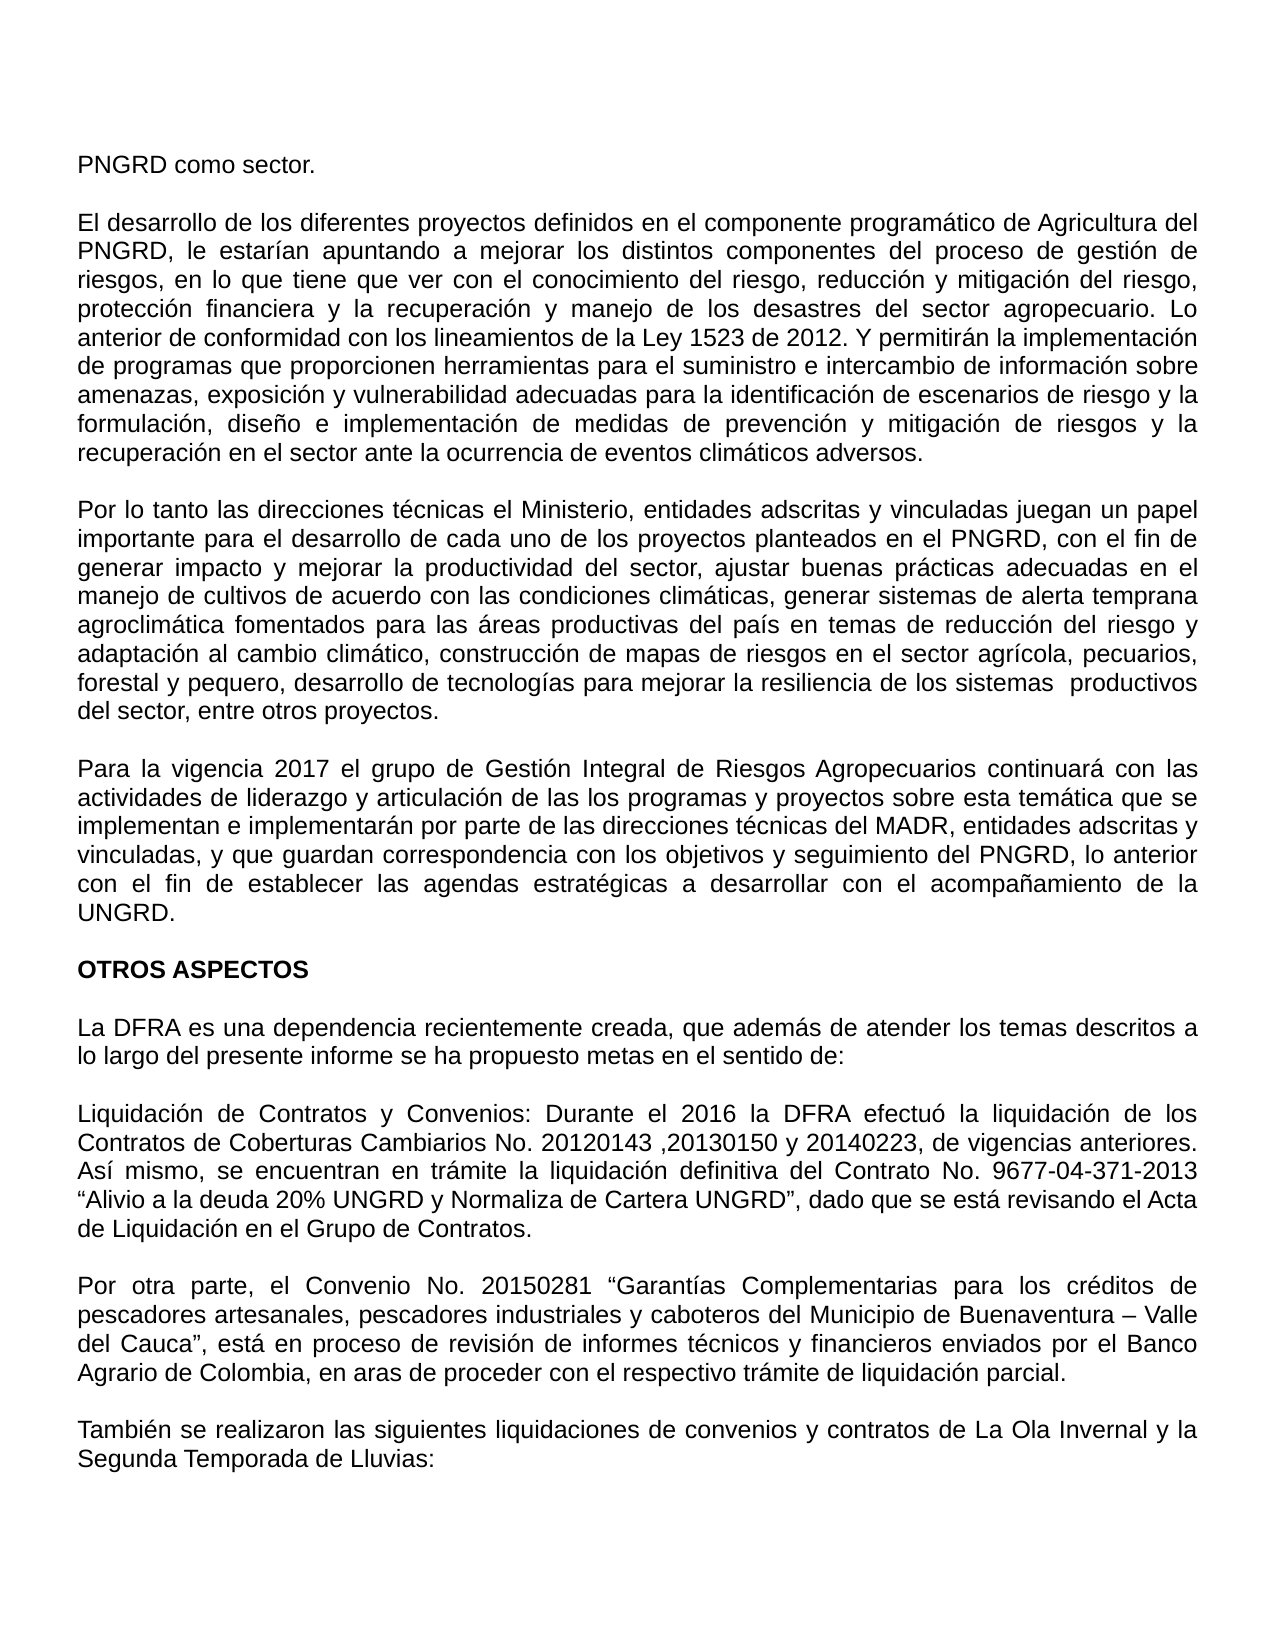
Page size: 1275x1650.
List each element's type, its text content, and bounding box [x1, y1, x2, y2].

text Por lo tanto las direcciones técnicas el Ministerio, entidades adscritas y vinculadas juegan un papel importante para el desarrollo de cada uno de los proyectos planteados en el PNGRD, con el fin de generar impacto y mejorar la productividad del sector, ajustar buenas prácticas adecuadas en el manejo de cultivos de acuerdo con las condiciones climáticas, generar sistemas de alerta temprana agroclimática fomentados para las áreas productivas del país en temas de reducción del riesgo y adaptación al cambio climático, construcción de mapas de riesgos en el sector agrícola, pecuarios, forestal y pequero, desarrollo de tecnologías para mejorar la resiliencia de los sistemas productivos del sector, entre otros proyectos. [77, 495, 1200, 725]
text PNGRD como sector. [77, 150, 1200, 179]
text El desarrollo de los diferentes proyectos definidos en el componente programático de Agricultura del PNGRD, le estarían apuntando a mejorar los distintos componentes del proceso de gestión de riesgos, en lo que tiene que ver con el conocimiento del riesgo, reducción y mitigación del riesgo, protección financiera y la recuperación y manejo de los desastres del sector agropecuario. Lo anterior de conformidad con los lineamientos de la Ley 1523 de 2012. Y permitirán la implementación de programas que proporcionen herramientas para el suministro e intercambio de información sobre amenazas, exposición y vulnerabilidad adecuadas para la identificación de escenarios de riesgo y la formulación, diseño e implementación de medidas de prevención y mitigación de riesgos y la recuperación en el sector ante la ocurrencia de eventos climáticos adversos. [77, 207, 1200, 466]
text OTROS ASPECTOS [77, 955, 1200, 984]
text La DFRA es una dependencia recientemente creada, que además de atender los temas descritos a lo largo del presente informe se ha propuesto metas en el sentido de: [77, 1012, 1200, 1070]
text Liquidación de Contratos y Convenios: Durante el 2016 la DFRA efectuó la liquidación de los Contratos de Coberturas Cambiarios No. 20120143 ,20130150 y 20140223, de vigencias anteriores. Así mismo, se encuentran en trámite la liquidación definitiva del Contrato No. 9677-04-371-2013 “Alivio a la deuda 20% UNGRD y Normaliza de Cartera UNGRD”, dado que se está revisando el Acta de Liquidación en el Grupo de Contratos. [77, 1099, 1200, 1242]
text También se realizaron las siguientes liquidaciones de convenios y contratos de La Ola Invernal y la Segunda Temporada de Lluvias: [77, 1415, 1200, 1472]
text Por otra parte, el Convenio No. 20150281 “Garantías Complementarias para los créditos de pescadores artesanales, pescadores industriales y caboteros del Municipio de Buenaventura – Valle del Cauca”, está en proceso de revisión de informes técnicos y financieros enviados por el Banco Agrario de Colombia, en aras de proceder con el respectivo trámite de liquidación parcial. [77, 1271, 1200, 1386]
text Para la vigencia 2017 el grupo de Gestión Integral de Riesgos Agropecuarios continuará con las actividades de liderazgo y articulación de las los programas y proyectos sobre esta temática que se implementan e implementarán por parte de las direcciones técnicas del MADR, entidades adscritas y vinculadas, y que guardan correspondencia con los objetivos y seguimiento del PNGRD, lo anterior con el fin de establecer las agendas estratégicas a desarrollar con el acompañamiento de la UNGRD. [77, 754, 1200, 926]
